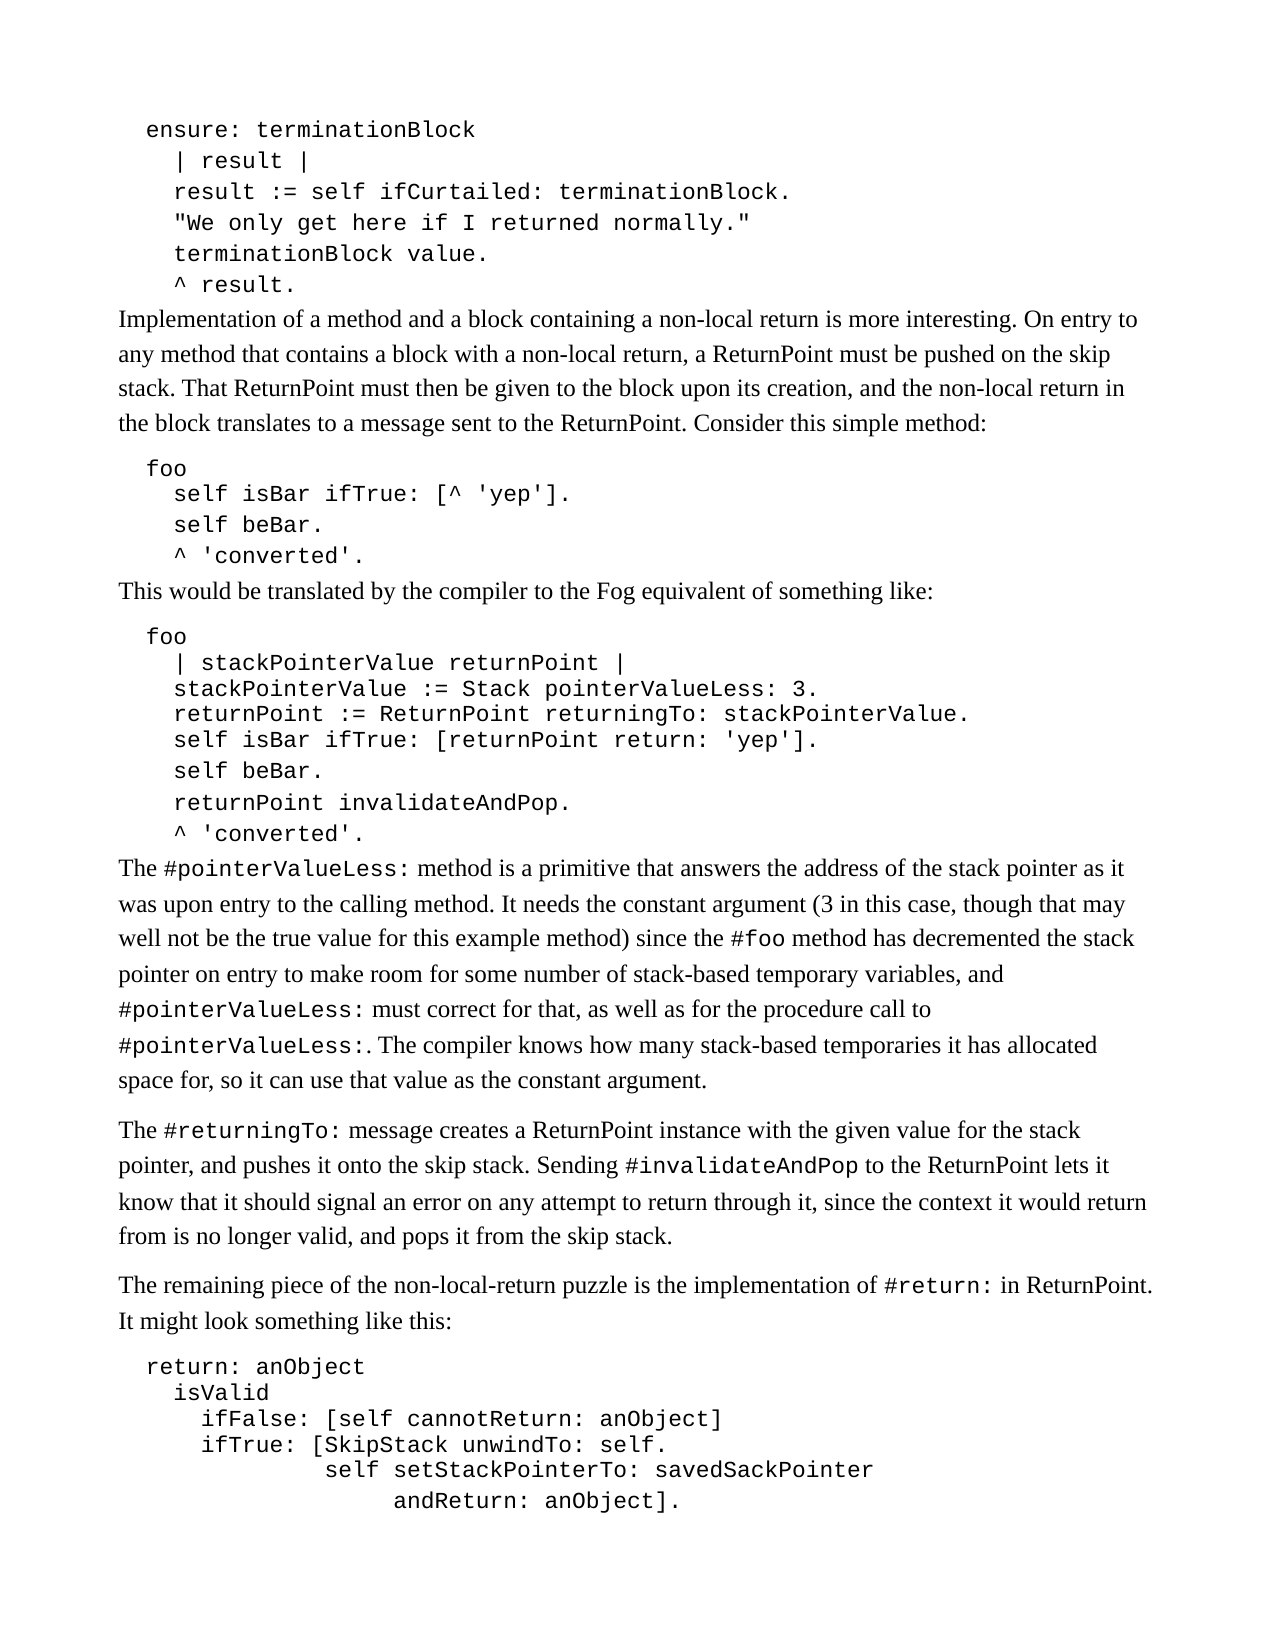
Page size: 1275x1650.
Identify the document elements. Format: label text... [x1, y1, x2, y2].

text foo [118, 625, 1157, 651]
text foo [118, 457, 1157, 483]
text ^ 'converted'. [118, 545, 1157, 571]
text andReturn: anObject]. [118, 1490, 1157, 1516]
text returnPoint invalidateAndPop. [118, 791, 1157, 817]
text stackPointerValue := Stack pointerValueLess: 3. [118, 677, 1157, 703]
text returnPoint := ReturnPoint returningTo: stackPointerValue. [118, 703, 1157, 729]
text The #returningTo: message creates a ReturnPoint instance with the given value for the stack pointer, and pushes it onto the skip stack. Sending #invalidateAndPop to the ReturnPoint lets it know that it should signal an error on any attempt to return through it, since the context it would return from is no longer valid, and pops it from the skip stack. [118, 1115, 1157, 1250]
text ^ 'converted'. [118, 822, 1157, 848]
text self beBar. [118, 760, 1157, 786]
text The #pointerValueLess: method is a primitive that answers the address of the stack pointer as it was upon entry to the calling method. It needs the constant argument (3 in this case, though that may well not be the true value for this example method) since the #foo method has decremented the stack pointer on entry to make room for some number of stack-based temporary variables, and #pointerValueLess: must correct for that, as well as for the procedure call to #pointerValueLess:. The compiler knows how many stack-based temporaries it has allocated space for, so it can use that value as the constant argument. [118, 853, 1157, 1094]
text ^ result. [118, 273, 1157, 299]
text ifTrue: [SkipStack unwindTo: self. [118, 1433, 1157, 1459]
text self isBar ifTrue: [^ 'yep']. [118, 483, 1157, 509]
text self isBar ifTrue: [returnPoint return: 'yep']. [118, 729, 1157, 755]
text | result | [118, 149, 1157, 175]
text The remaining piece of the non-local-return puzzle is the implementation of #return: in ReturnPoint. It might look something like this: [118, 1270, 1157, 1335]
text result := self ifCurtailed: terminationBlock. [118, 180, 1157, 206]
text self setStackPointerTo: savedSackPointer [118, 1459, 1157, 1485]
text terminationBlock value. [118, 242, 1157, 268]
text isValid [118, 1381, 1157, 1407]
text self beBar. [118, 514, 1157, 540]
text ifFalse: [self cannotReturn: anObject] [118, 1407, 1157, 1433]
text This would be translated by the compiler to the Fog equivalent of something like: [118, 576, 1157, 605]
text Implementation of a method and a block containing a non-local return is more interesting. On entry to any method that contains a block with a non-local return, a ReturnPoint must be pushed on the skip stack. That ReturnPoint must then be given to the block upon its creation, and the non-local return in the block translates to a message sent to the ReturnPoint. Consider this simple method: [118, 304, 1157, 437]
text ensure: terminationBlock [118, 118, 1157, 144]
text return: anObject [118, 1355, 1157, 1381]
text | stackPointerValue returnPoint | [118, 651, 1157, 677]
text "We only get here if I returned normally." [118, 211, 1157, 237]
